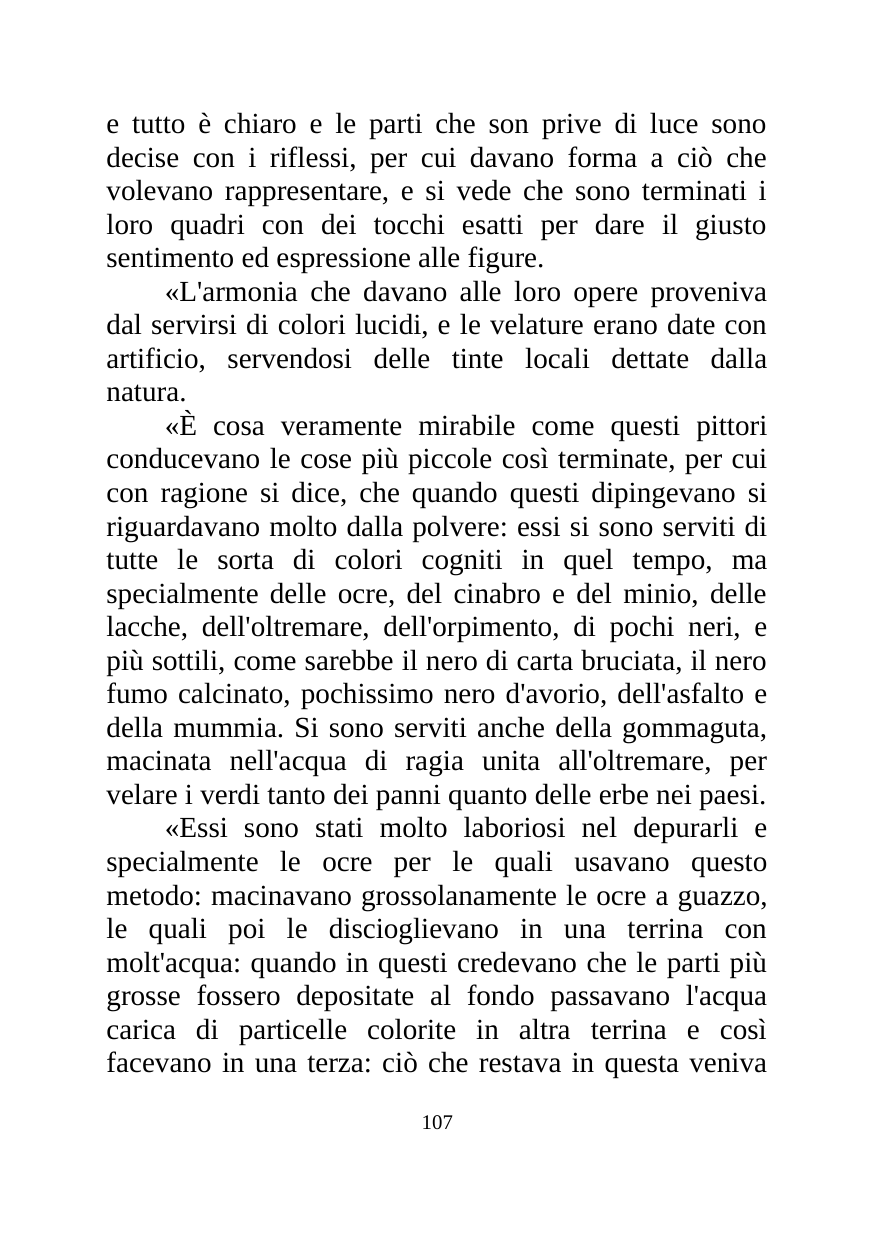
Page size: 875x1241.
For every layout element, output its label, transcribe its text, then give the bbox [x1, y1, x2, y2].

text «L'armonia che davano alle loro opere proveniva dal servirsi di colori lucidi, e le velature erano date con artificio, servendosi delle tinte locali dettate dalla natura. [106, 274, 768, 408]
text «Essi sono stati molto laboriosi nel depurarli e specialmente le ocre per le quali usavano questo metodo: macinavano grossolanamente le ocre a guazzo, le quali poi le discioglievano in una terrina con molt'acqua: quando in questi credevano che le parti più grosse fossero depositate al fondo passavano l'acqua carica di particelle colorite in altra terrina e così facevano in una terza: ciò che restava in questa veniva [106, 811, 768, 1079]
text «È cosa veramente mirabile come questi pittori conducevano le cose più piccole così terminate, per cui con ragione si dice, che quando questi dipingevano si riguardavano molto dalla polvere: essi si sono serviti di tutte le sorta di colori cogniti in quel tempo, ma specialmente delle ocre, del cinabro e del minio, delle lacche, dell'oltremare, dell'orpimento, di pochi neri, e più sottili, come sarebbe il nero di carta bruciata, il nero fumo calcinato, pochissimo nero d'avorio, dell'asfalto e della mummia. Si sono serviti anche della gommaguta, macinata nell'acqua di ragia unita all'oltremare, per velare i verdi tanto dei panni quanto delle erbe nei paesi. [106, 408, 768, 811]
text e tutto è chiaro e le parti che son prive di luce sono decise con i riflessi, per cui davano forma a ciò che volevano rappresentare, e si vede che sono terminati i loro quadri con dei tocchi esatti per dare il giusto sentimento ed espressione alle figure. [106, 106, 768, 274]
